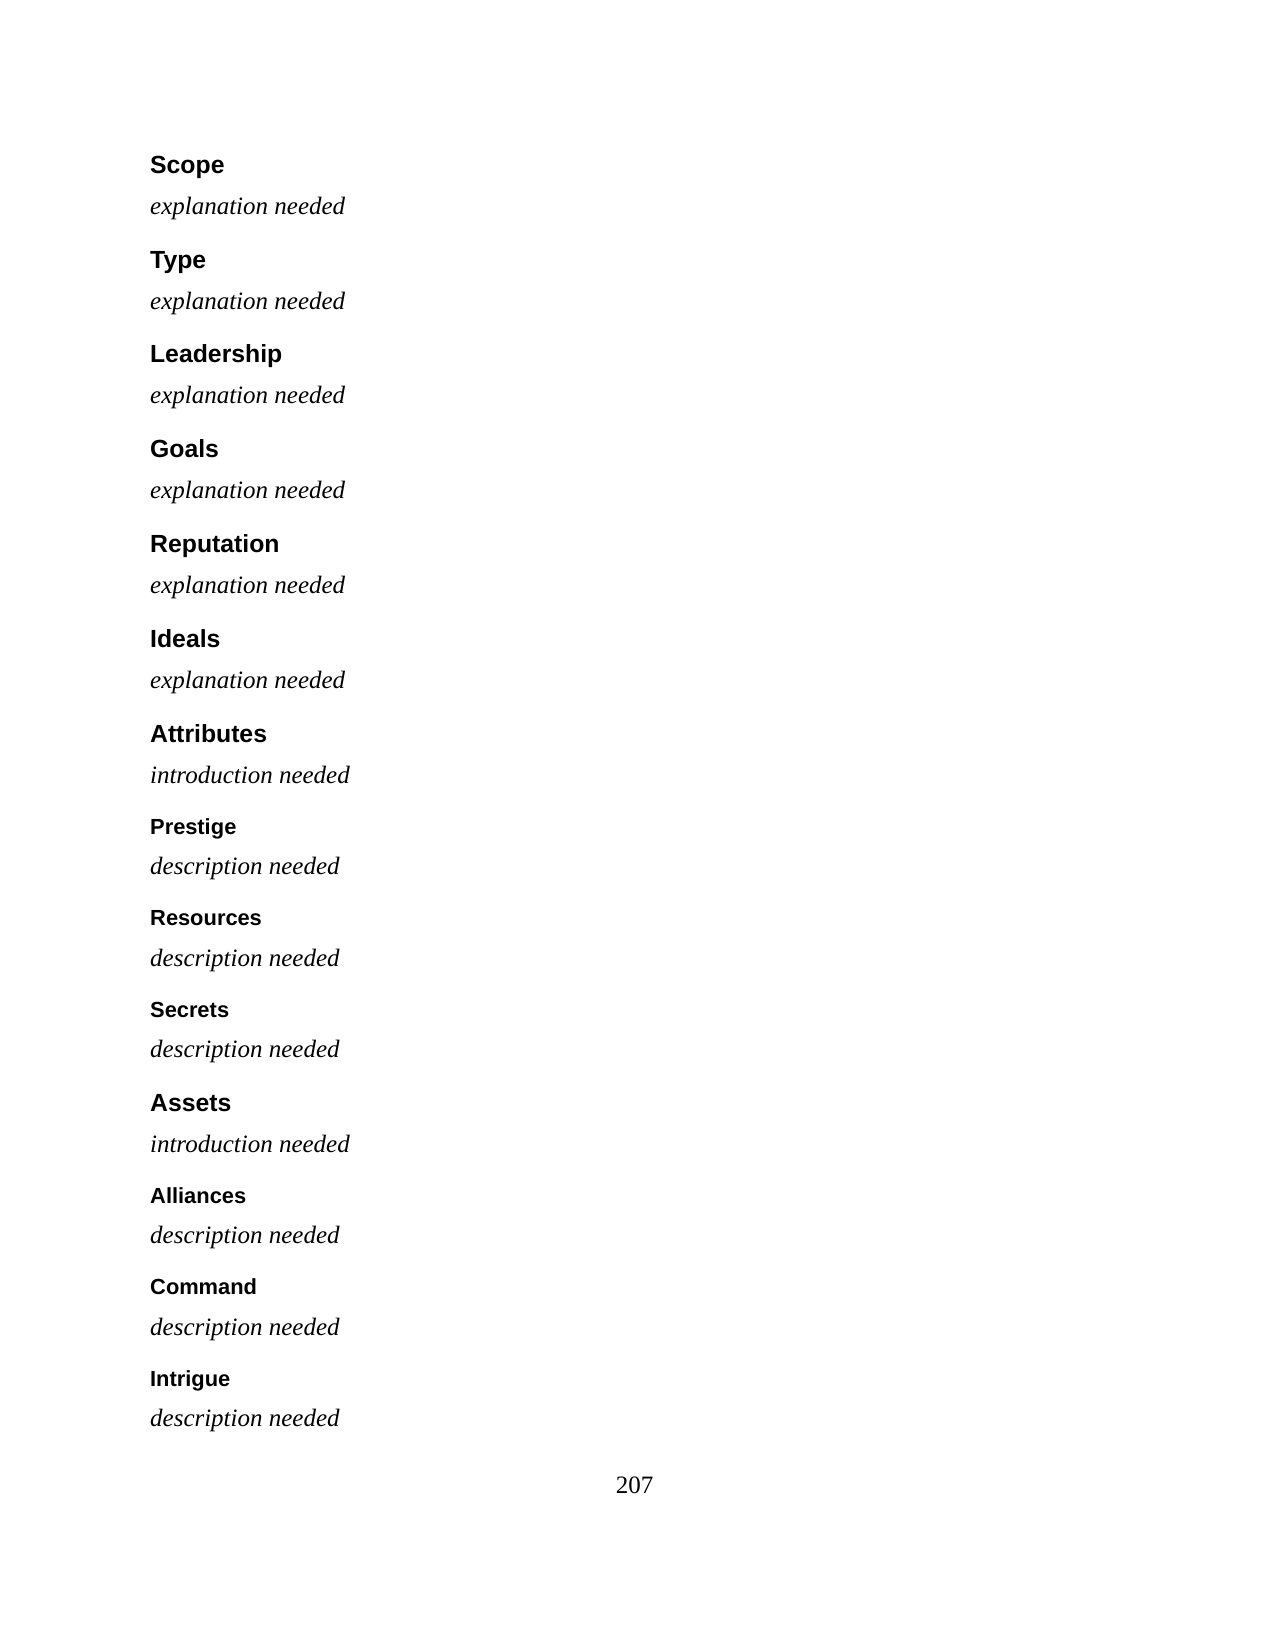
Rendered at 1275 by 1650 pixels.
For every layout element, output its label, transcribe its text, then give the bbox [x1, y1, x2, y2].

subtitle Command [150, 1274, 1125, 1299]
text explanation needed [150, 475, 1125, 504]
text explanation needed [150, 381, 1125, 409]
text explanation needed [150, 286, 1125, 314]
text explanation needed [150, 665, 1125, 694]
subtitle Assets [150, 1088, 1125, 1116]
subtitle Resources [150, 905, 1125, 930]
text description needed [150, 1403, 1125, 1432]
text description needed [150, 1220, 1125, 1249]
subtitle Leadership [150, 339, 1125, 368]
text description needed [150, 1312, 1125, 1341]
subtitle Scope [150, 150, 1125, 178]
subtitle Secrets [150, 996, 1125, 1022]
text description needed [150, 1034, 1125, 1063]
subtitle Prestige [150, 813, 1125, 839]
subtitle Goals [150, 434, 1125, 463]
text description needed [150, 943, 1125, 971]
subtitle Intrigue [150, 1366, 1125, 1391]
text introduction needed [150, 760, 1125, 788]
text explanation needed [150, 191, 1125, 220]
text explanation needed [150, 570, 1125, 599]
text description needed [150, 851, 1125, 880]
text introduction needed [150, 1129, 1125, 1158]
subtitle Attributes [150, 719, 1125, 747]
subtitle Type [150, 245, 1125, 273]
subtitle Reputation [150, 529, 1125, 558]
subtitle Ideals [150, 624, 1125, 652]
subtitle Alliances [150, 1183, 1125, 1208]
